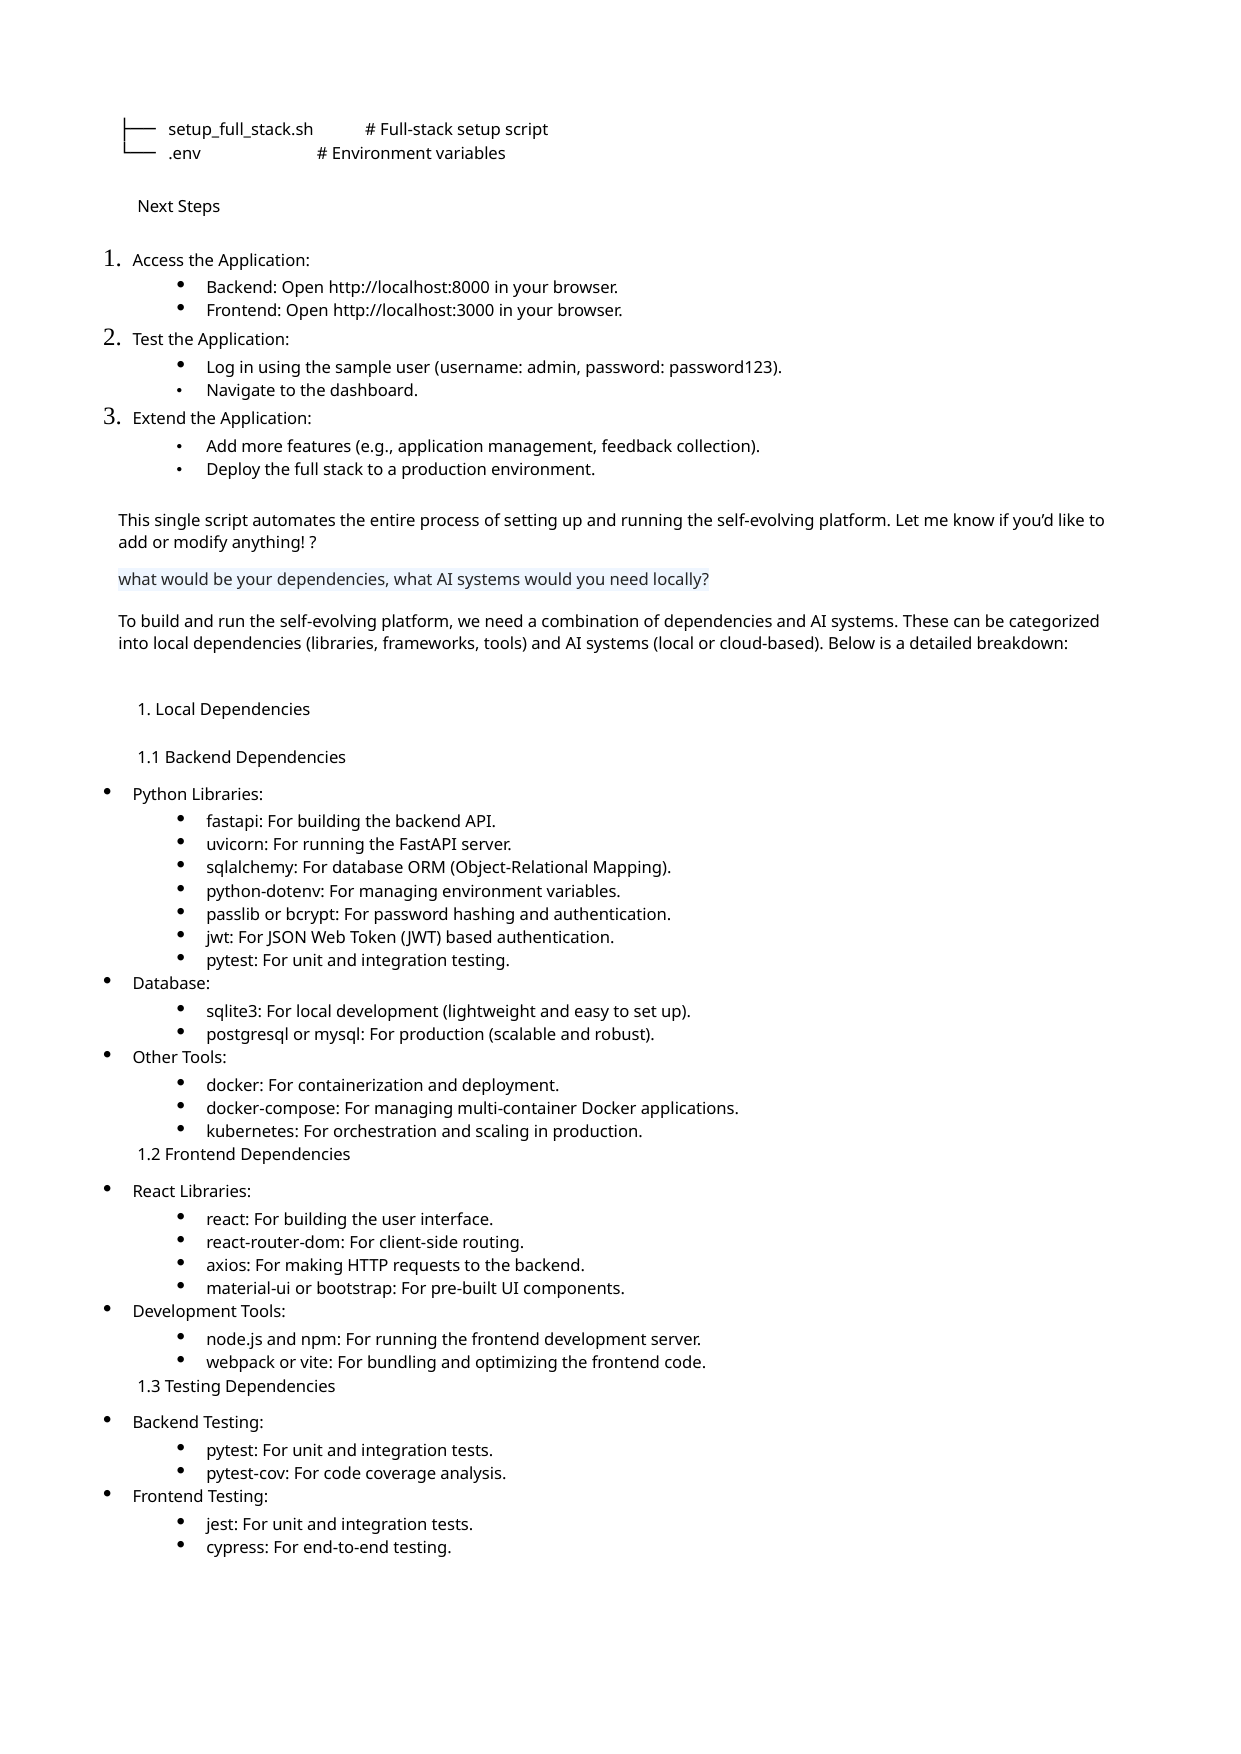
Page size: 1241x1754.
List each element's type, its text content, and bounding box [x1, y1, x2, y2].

list node.js and npm: For running the frontend development server. [176, 1328, 1122, 1351]
list jest: For unit and integration tests. [176, 1513, 1122, 1536]
list passlib or bcrypt: For password hashing and authentication. [176, 902, 1122, 926]
list python-dotenv: For managing environment variables. [176, 879, 1122, 902]
subtitle 1.1 Backend Dependencies [137, 745, 1122, 768]
list React Libraries: [118, 1180, 1122, 1203]
list Development Tools: [118, 1300, 1122, 1323]
list pytest: For unit and integration testing. [176, 949, 1122, 972]
text └── .env # Environment variables [118, 142, 1122, 166]
list sqlite3: For local development (lightweight and easy to set up). [176, 1000, 1122, 1023]
list pytest: For unit and integration tests. [176, 1439, 1122, 1462]
list webpack or vite: For bundling and optimizing the frontend code. [176, 1351, 1122, 1374]
list Deploy the full stack to a production environment. [176, 457, 1122, 480]
list Frontend Testing: [118, 1485, 1122, 1508]
subtitle 1.2 Frontend Dependencies [137, 1143, 1122, 1166]
list Access the Application: [118, 243, 1122, 271]
list Frontend: Open http://localhost:3000 in your browser. [176, 299, 1122, 322]
list Backend Testing: [118, 1411, 1122, 1434]
subtitle 1.3 Testing Dependencies [137, 1374, 1122, 1397]
list pytest-cov: For code coverage analysis. [176, 1462, 1122, 1485]
list docker-compose: For managing multi-container Docker applications. [176, 1097, 1122, 1120]
text ├── setup_full_stack.sh # Full-stack setup script [118, 118, 1122, 142]
subtitle Next Steps [137, 194, 1122, 217]
list Add more features (e.g., application management, feedback collection). [176, 435, 1122, 457]
text This single script automates the entire process of setting up and running the self-evolving platform. Let me know if you’d like to add or modify anything! ? [118, 509, 1122, 554]
list jwt: For JSON Web Token (JWT) based authentication. [176, 926, 1122, 949]
list kubernetes: For orchestration and scaling in production. [176, 1120, 1122, 1143]
list uvicorn: For running the FastAPI server. [176, 833, 1122, 856]
text To build and run the self-evolving platform, we need a combination of dependencies and AI systems. These can be categorized into local dependencies (libraries, frameworks, tools) and AI systems (local or cloud-based). Below is a detailed breakdown: [118, 609, 1122, 655]
list Test the Application: [118, 322, 1122, 351]
list Log in using the sample user (username: admin, password: password123). [176, 356, 1122, 379]
list cypress: For end-to-end testing. [176, 1536, 1122, 1559]
list Navigate to the dashboard. [176, 379, 1122, 401]
list axios: For making HTTP requests to the backend. [176, 1254, 1122, 1277]
list Backend: Open http://localhost:8000 in your browser. [176, 276, 1122, 299]
subtitle 1. Local Dependencies [137, 697, 1122, 720]
list Other Tools: [118, 1046, 1122, 1069]
list Python Libraries: [118, 782, 1122, 805]
list fastapi: For building the backend API. [176, 810, 1122, 833]
list material-ui or bootstrap: For pre-built UI components. [176, 1277, 1122, 1300]
list react: For building the user interface. [176, 1208, 1122, 1231]
list Extend the Application: [118, 401, 1122, 430]
list docker: For containerization and deployment. [176, 1074, 1122, 1097]
list sqlalchemy: For database ORM (Object-Relational Mapping). [176, 856, 1122, 879]
list postgresql or mysql: For production (scalable and robust). [176, 1023, 1122, 1046]
list react-router-dom: For client-side routing. [176, 1231, 1122, 1254]
text what would be your dependencies, what AI systems would you need locally? [118, 568, 1122, 591]
list Database: [118, 972, 1122, 995]
